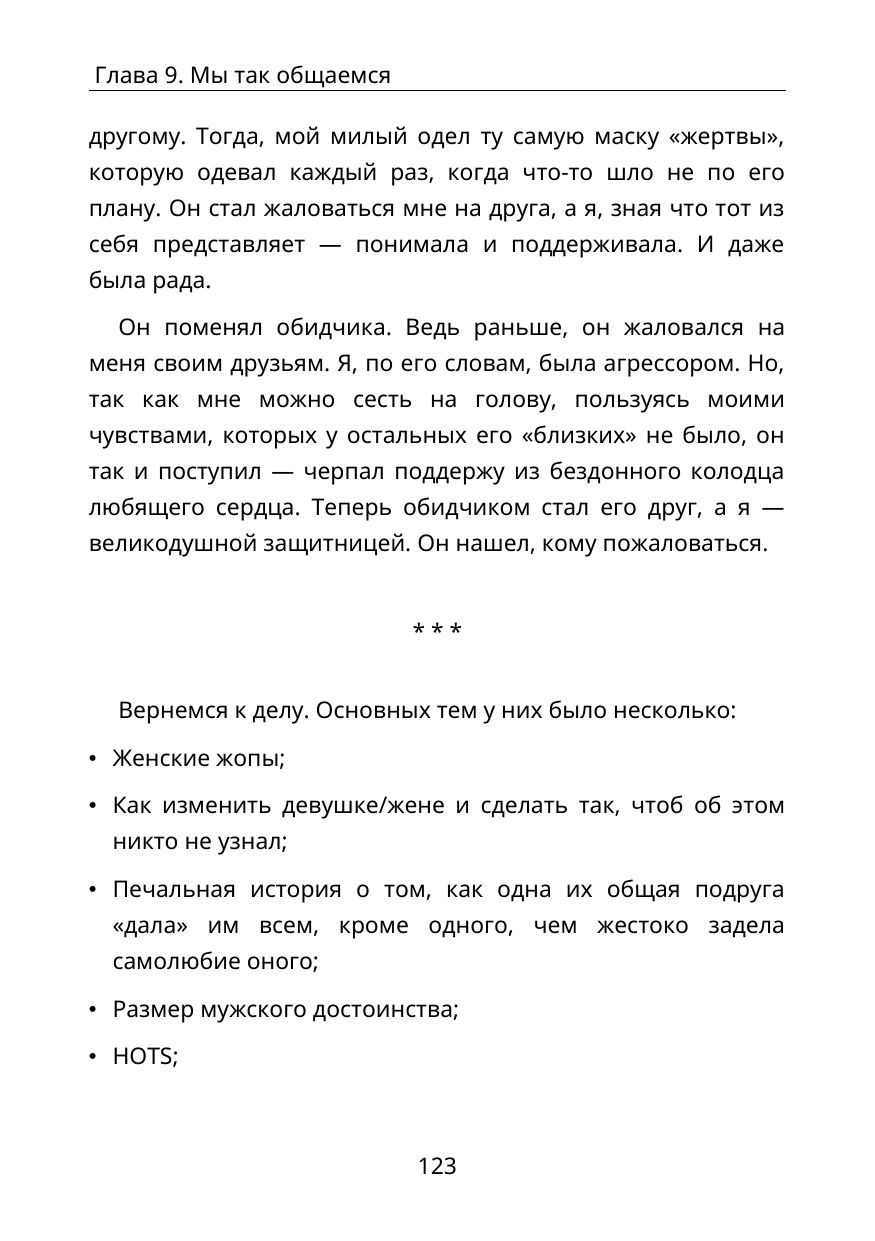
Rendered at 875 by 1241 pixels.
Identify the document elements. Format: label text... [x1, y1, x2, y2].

text другому. Тогда, мой милый одел ту самую маску «жертвы», которую одевал каждый раз, когда что-то шло не по его плану. Он стал жаловаться мне на друга, а я, зная что тот из себя представляет — понимала и поддерживала. И даже была рада. [88, 120, 786, 295]
text Вернемся к делу. Основных тем у них было несколько: [88, 694, 786, 725]
list Как изменить девушке/жене и сделать так, чтоб об этом никто не узнал; [88, 789, 786, 857]
text Он поменял обидчика. Ведь раньше, он жаловался на меня своим друзьям. Я, по его словам, была агрессором. Но, так как мне можно сесть на голову, пользуясь моими чувствами, которых у остальных его «близких» не было, он так и поступил — черпал поддержу из бездонного колодца любящего сердца. Теперь обидчиком стал его друг, а я — великодушной защитницей. Он нашел, кому пожаловаться. [88, 311, 786, 558]
list Размер мужского достоинства; [88, 993, 786, 1024]
subtitle * * * [88, 616, 786, 648]
list Печальная история о том, как одна их общая подруга «дала» им всем, кроме одного, чем жестоко задела самолюбие оного; [88, 873, 786, 976]
list HOTS; [88, 1040, 786, 1072]
list Женские жопы; [88, 742, 786, 773]
